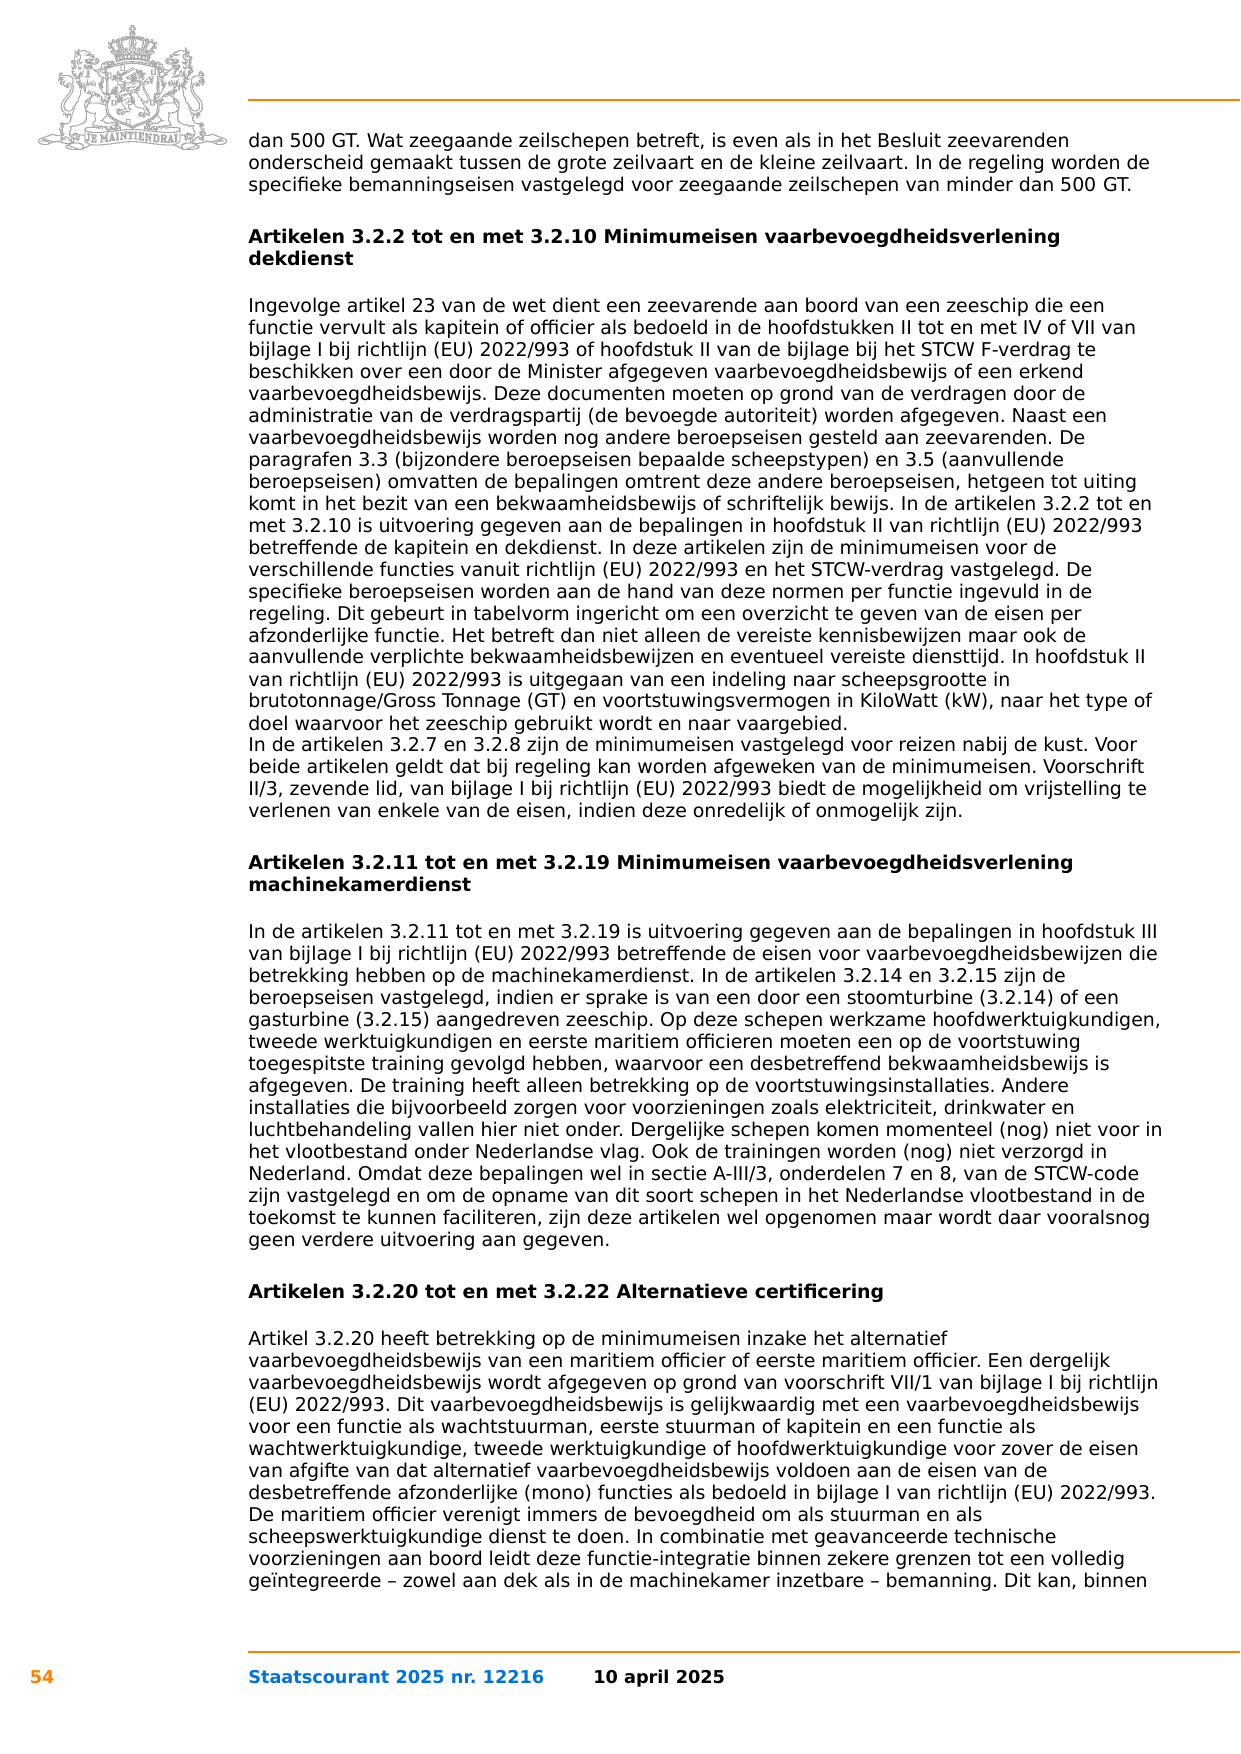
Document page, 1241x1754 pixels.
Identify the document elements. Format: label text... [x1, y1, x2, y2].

subtitle Artikelen 3.2.2 tot en met 3.2.10 Minimumeisen vaarbevoegdheidsverlening dekdienst [248, 226, 1163, 270]
subtitle Artikelen 3.2.20 tot en met 3.2.22 Alternatieve certificering [248, 1281, 1163, 1303]
text Ingevolge artikel 23 van de wet dient een zeevarende aan boord van een zeeschip die een functie vervult als kapitein of officier als bedoeld in de hoofdstukken II tot en met IV of VII van bijlage I bij richtlijn (EU) 2022/993 of hoofdstuk II van de bijlage bij het STCW F-verdrag te beschikken over een door de Minister afgegeven vaarbevoegdheidsbewijs of een erkend vaarbevoegdheidsbewijs. Deze documenten moeten op grond van de verdragen door de administratie van de verdragspartij (de bevoegde autoriteit) worden afgegeven. Naast een vaarbevoegdheidsbewijs worden nog andere beroepseisen gesteld aan zeevarenden. De paragrafen 3.3 (bijzondere beroepseisen bepaalde scheepstypen) en 3.5 (aanvullende beroepseisen) omvatten de bepalingen omtrent deze andere beroepseisen, hetgeen tot uiting komt in het bezit van een bekwaamheidsbewijs of schriftelijk bewijs. In de artikelen 3.2.2 tot en met 3.2.10 is uitvoering gegeven aan de bepalingen in hoofdstuk II van richtlijn (EU) 2022/993 betreffende de kapitein en dekdienst. In deze artikelen zijn de minimumeisen voor de verschillende functies vanuit richtlijn (EU) 2022/993 en het STCW-verdrag vastgelegd. De specifieke beroepseisen worden aan de hand van deze normen per functie ingevuld in de regeling. Dit gebeurt in tabelvorm ingericht om een overzicht te geven van de eisen per afzonderlijke functie. Het betreft dan niet alleen de vereiste kennisbewijzen maar ook de aanvullende verplichte bekwaamheidsbewijzen en eventueel vereiste diensttijd. In hoofdstuk II van richtlijn (EU) 2022/993 is uitgegaan van een indeling naar scheepsgrootte in brutotonnage/Gross Tonnage (GT) en voortstuwingsvermogen in KiloWatt (kW), naar het type of doel waarvoor het zeeschip gebruikt wordt en naar vaargebied. [248, 295, 1163, 734]
text In de artikelen 3.2.7 en 3.2.8 zijn de minimumeisen vastgelegd voor reizen nabij de kust. Voor beide artikelen geldt dat bij regeling kan worden afgeweken van de minimumeisen. Voorschrift II/3, zevende lid, van bijlage I bij richtlijn (EU) 2022/993 biedt de mogelijkheid om vrijstelling te verlenen van enkele van de eisen, indien deze onredelijk of onmogelijk zijn. [248, 734, 1163, 822]
picture [38, 25, 227, 150]
text dan 500 GT. Wat zeegaande zeilschepen betreft, is even als in het Besluit zeevarenden onderscheid gemaakt tussen de grote zeilvaart en de kleine zeilvaart. In de regeling worden de specifieke bemanningseisen vastgelegd voor zeegaande zeilschepen van minder dan 500 GT. [248, 130, 1163, 196]
text In de artikelen 3.2.11 tot en met 3.2.19 is uitvoering gegeven aan de bepalingen in hoofdstuk III van bijlage I bij richtlijn (EU) 2022/993 betreffende de eisen voor vaarbevoegdheidsbewijzen die betrekking hebben op de machinekamerdienst. In de artikelen 3.2.14 en 3.2.15 zijn de beroepseisen vastgelegd, indien er sprake is van een door een stoomturbine (3.2.14) of een gasturbine (3.2.15) aangedreven zeeschip. Op deze schepen werkzame hoofdwerktuigkundigen, tweede werktuigkundigen en eerste maritiem officieren moeten een op de voortstuwing toegespitste training gevolgd hebben, waarvoor een desbetreffend bekwaamheidsbewijs is afgegeven. De training heeft alleen betrekking op de voortstuwingsinstallaties. Andere installaties die bijvoorbeeld zorgen voor voorzieningen zoals elektriciteit, drinkwater en luchtbehandeling vallen hier niet onder. Dergelijke schepen komen momenteel (nog) niet voor in het vlootbestand onder Nederlandse vlag. Ook de trainingen worden (nog) niet verzorgd in Nederland. Omdat deze bepalingen wel in sectie A-III/3, onderdelen 7 en 8, van de STCW-code zijn vastgelegd en om de opname van dit soort schepen in het Nederlandse vlootbestand in de toekomst te kunnen faciliteren, zijn deze artikelen wel opgenomen maar wordt daar vooralsnog geen verdere uitvoering aan gegeven. [248, 921, 1163, 1251]
subtitle Artikelen 3.2.11 tot en met 3.2.19 Minimumeisen vaarbevoegdheidsverlening machinekamerdienst [248, 852, 1163, 896]
text Artikel 3.2.20 heeft betrekking op de minimumeisen inzake het alternatief vaarbevoegdheidsbewijs van een maritiem officier of eerste maritiem officier. Een dergelijk vaarbevoegdheidsbewijs wordt afgegeven op grond van voorschrift VII/1 van bijlage I bij richtlijn (EU) 2022/993. Dit vaarbevoegdheidsbewijs is gelijkwaardig met een vaarbevoegdheidsbewijs voor een functie als wachtstuurman, eerste stuurman of kapitein en een functie als wachtwerktuigkundige, tweede werktuigkundige of hoofdwerktuigkundige voor zover de eisen van afgifte van dat alternatief vaarbevoegdheidsbewijs voldoen aan de eisen van de desbetreffende afzonderlijke (mono) functies als bedoeld in bijlage I van richtlijn (EU) 2022/993. De maritiem officier verenigt immers de bevoegdheid om als stuurman en als scheepswerktuigkundige dienst te doen. In combinatie met geavanceerde technische voorzieningen aan boord leidt deze functie-integratie binnen zekere grenzen tot een volledig geïntegreerde – zowel aan dek als in de machinekamer inzetbare – bemanning. Dit kan, binnen [248, 1328, 1163, 1592]
